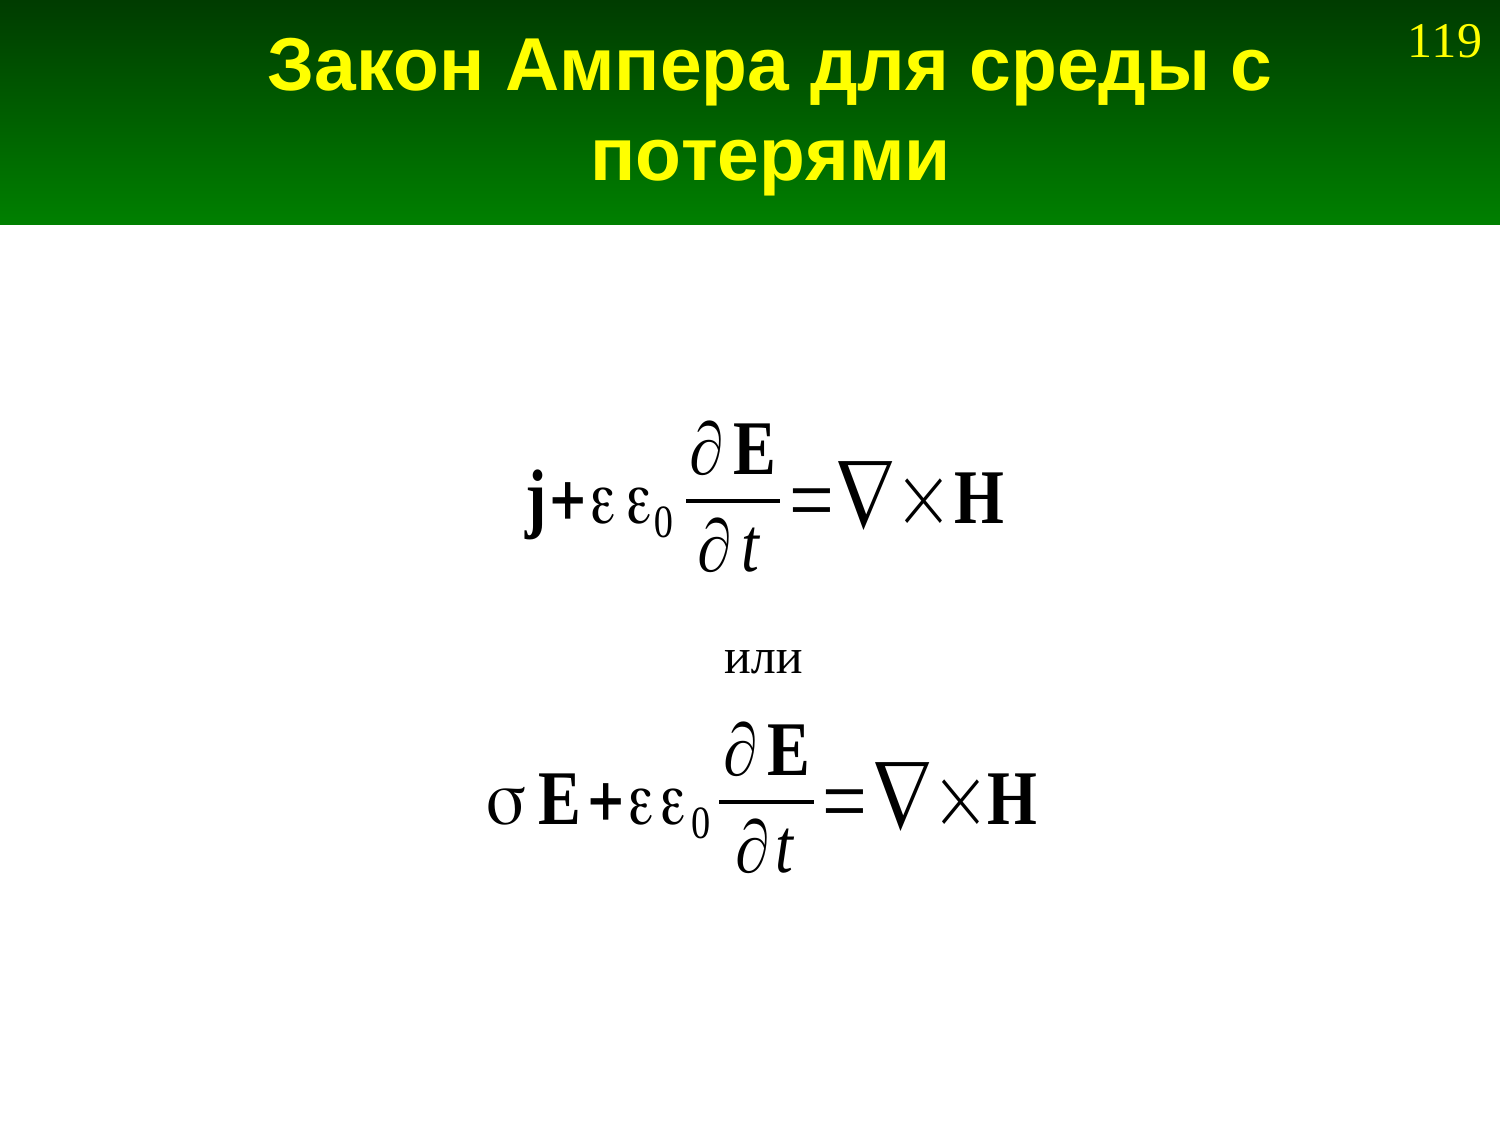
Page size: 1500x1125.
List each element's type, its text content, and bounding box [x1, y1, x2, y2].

title Закон Ампера для среды с потерями [100, 7, 1441, 204]
text_box или [709, 616, 818, 691]
chart [505, 407, 1022, 591]
chart [470, 708, 1057, 892]
